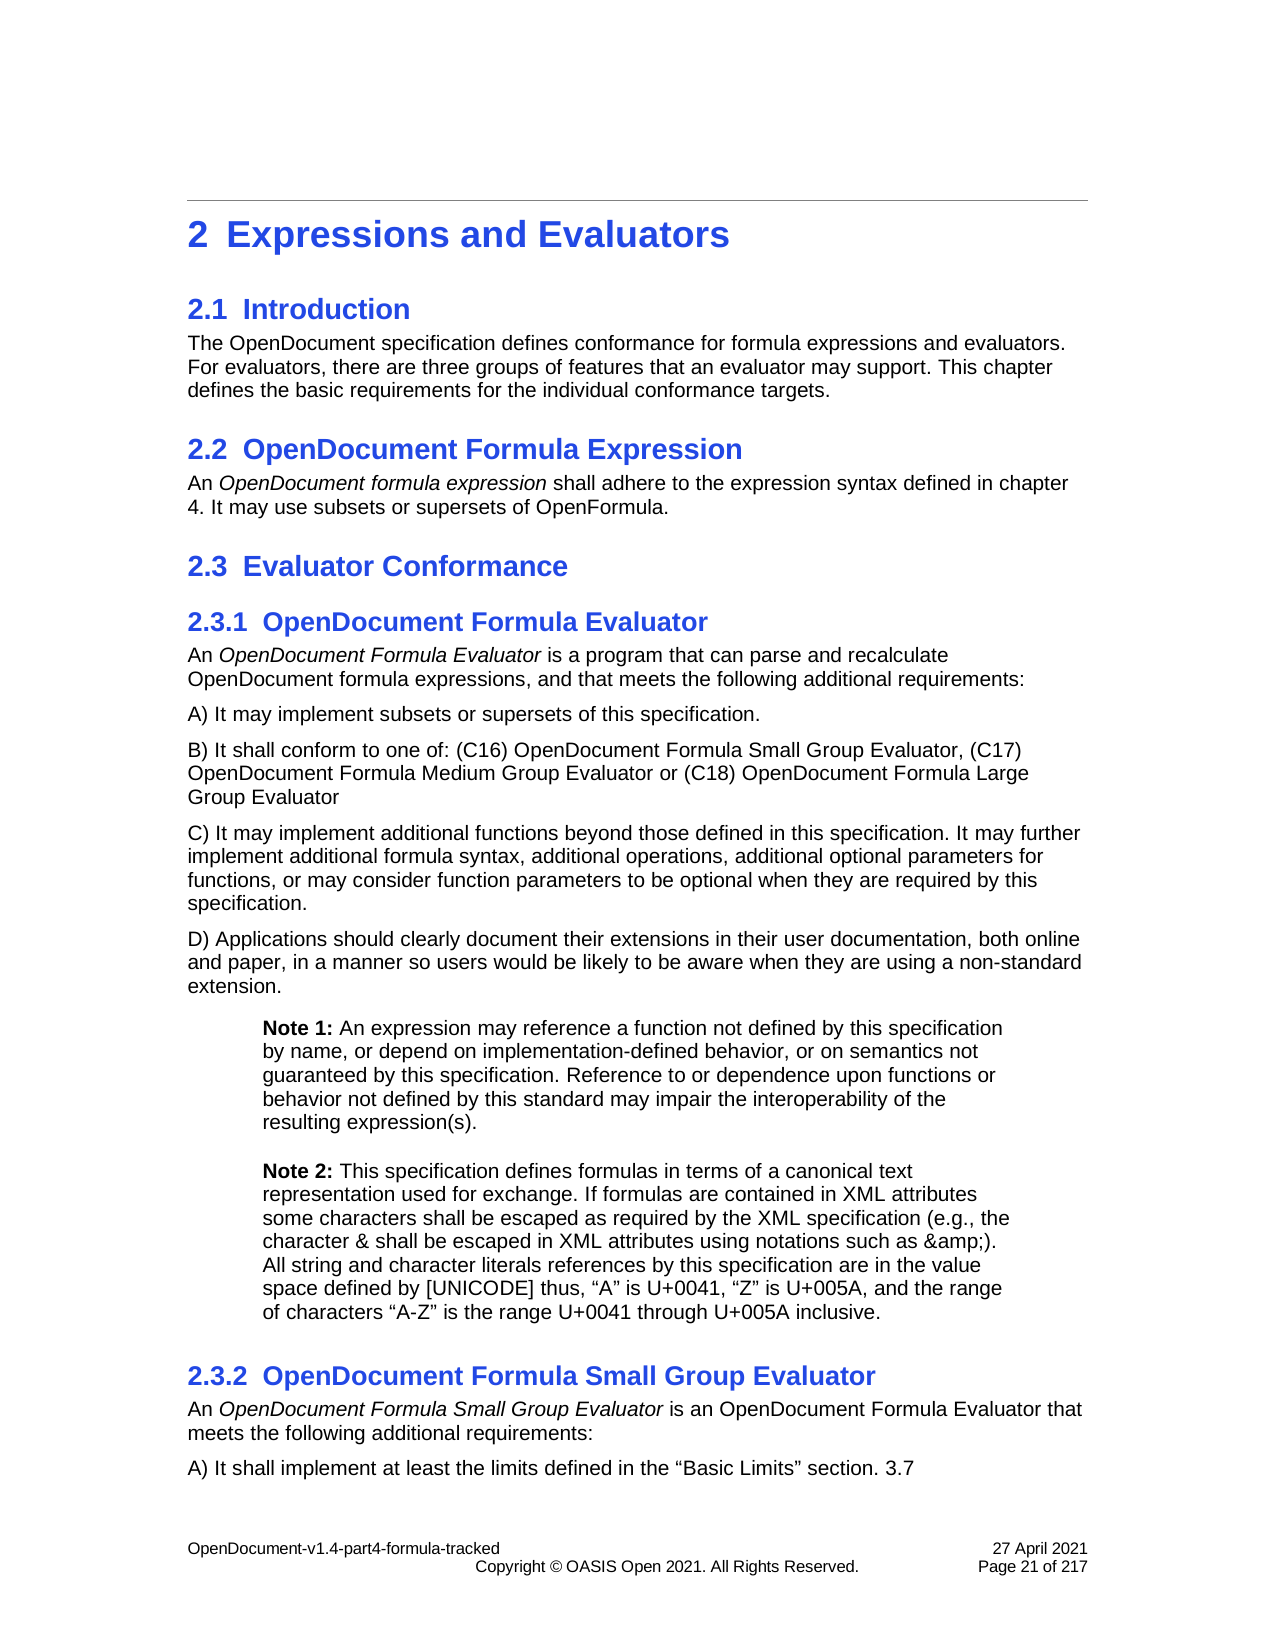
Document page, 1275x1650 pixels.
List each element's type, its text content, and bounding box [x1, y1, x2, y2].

list It shall conform to one of: (C16) OpenDocument Formula Small Group Evaluator, (C17) OpenDocument Formula Medium Group Evaluator or (C18) OpenDocument Formula Large Group Evaluator [187, 738, 1088, 809]
list It shall implement at least the limits defined in the “Basic Limits” section. 3.7 [187, 1457, 1088, 1480]
subtitle Evaluator Conformance [187, 550, 1088, 582]
list It may implement additional functions beyond those defined in this specification. It may further implement additional formula syntax, additional operations, additional optional parameters for functions, or may consider function parameters to be optional when they are required by this specification. [187, 821, 1088, 915]
text An OpenDocument formula expression shall adhere to the expression syntax defined in chapter 4. It may use subsets or supersets of OpenFormula. [187, 472, 1088, 519]
subtitle Expressions and Evaluators [187, 201, 1088, 256]
text Note 2: This specification defines formulas in terms of a canonical text representation used for exchange. If formulas are contained in XML attributes some characters shall be escaped as required by the XML specification (e.g., the character & shall be escaped in XML attributes using notations such as &amp;). All string and character literals references by this specification are in the value space defined by [UNICODE] thus, “A” is U+0041, “Z” is U+005A, and the range of characters “A-Z” is the range U+0041 through U+005A inclusive. [262, 1159, 1013, 1324]
list It may implement subsets or supersets of this specification. [187, 703, 1088, 726]
text An OpenDocument Formula Evaluator is a program that can parse and recalculate OpenDocument formula expressions, and that meets the following additional requirements: [187, 643, 1088, 691]
text An OpenDocument Formula Small Group Evaluator is an OpenDocument Formula Evaluator that meets the following additional requirements: [187, 1397, 1088, 1444]
list Applications should clearly document their extensions in their user documentation, both online and paper, in a manner so users would be likely to be aware when they are using a non-standard extension. [187, 927, 1088, 998]
subtitle OpenDocument Formula Evaluator [187, 607, 1088, 637]
text The OpenDocument specification defines conformance for formula expressions and evaluators. For evaluators, there are three groups of features that an evaluator may support. This chapter defines the basic requirements for the individual conformance targets. [187, 332, 1088, 402]
subtitle Introduction [187, 293, 1088, 326]
subtitle OpenDocument Formula Expression [187, 433, 1088, 466]
text Note 1: An expression may reference a function not defined by this specification by name, or depend on implementation-defined behavior, or on semantics not guaranteed by this specification. Reference to or dependence upon functions or behavior not defined by this standard may impair the interoperability of the resulting expression(s). [262, 1016, 1013, 1134]
subtitle OpenDocument Formula Small Group Evaluator [187, 1361, 1088, 1391]
